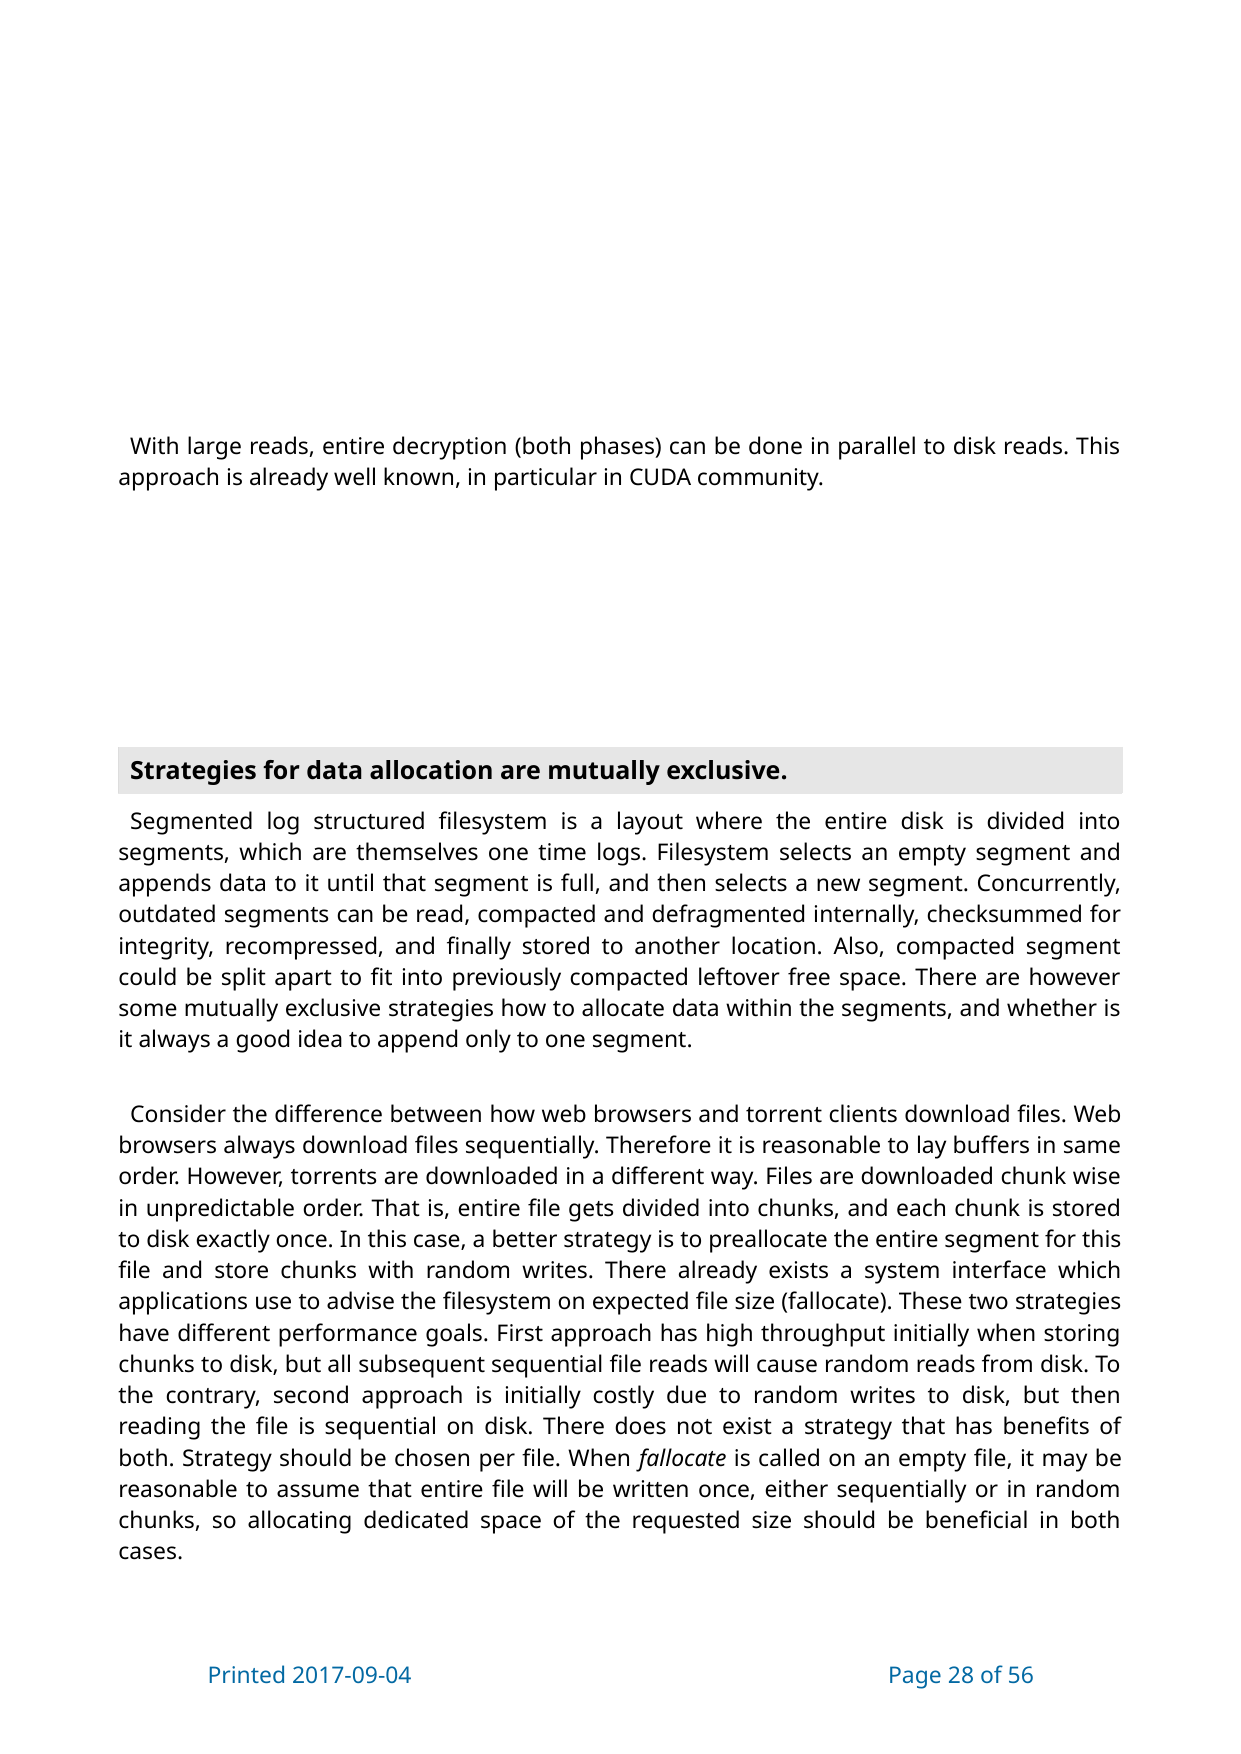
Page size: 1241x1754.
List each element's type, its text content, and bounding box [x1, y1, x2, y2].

text With large reads, entire decryption (both phases) can be done in parallel to disk reads. This approach is already well known, in particular in CUDA community. [118, 430, 1122, 492]
subtitle Strategies for data allocation are mutually exclusive. [119, 748, 1122, 793]
text Consider the difference between how web browsers and torrent clients download files. Web browsers always download files sequentially. Therefore it is reasonable to lay buffers in same order. However, torrents are downloaded in a different way. Files are downloaded chunk wise in unpredictable order. That is, entire file gets divided into chunks, and each chunk is stored to disk exactly once. In this case, a better strategy is to preallocate the entire segment for this file and store chunks with random writes. There already exists a system interface which applications use to advise the filesystem on expected file size (fallocate). These two strategies have different performance goals. First approach has high throughput initially when storing chunks to disk, but all subsequent sequential file reads will cause random reads from disk. To the contrary, second approach is initially costly due to random writes to disk, but then reading the file is sequential on disk. There does not exist a strategy that has benefits of both. Strategy should be chosen per file. When fallocate is called on an empty file, it may be reasonable to assume that entire file will be written once, either sequentially or in random chunks, so allocating dedicated space of the requested size should be beneficial in both cases. [118, 1098, 1122, 1566]
text Segmented log structured filesystem is a layout where the entire disk is divided into segments, which are themselves one time logs. Filesystem selects an empty segment and appends data to it until that segment is full, and then selects a new segment. Concurrently, outdated segments can be read, compacted and defragmented internally, checksummed for integrity, recompressed, and finally stored to another location. Also, compacted segment could be split apart to fit into previously compacted leftover free space. There are however some mutually exclusive strategies how to allocate data within the segments, and whether is it always a good idea to append only to one segment. [118, 804, 1122, 1054]
